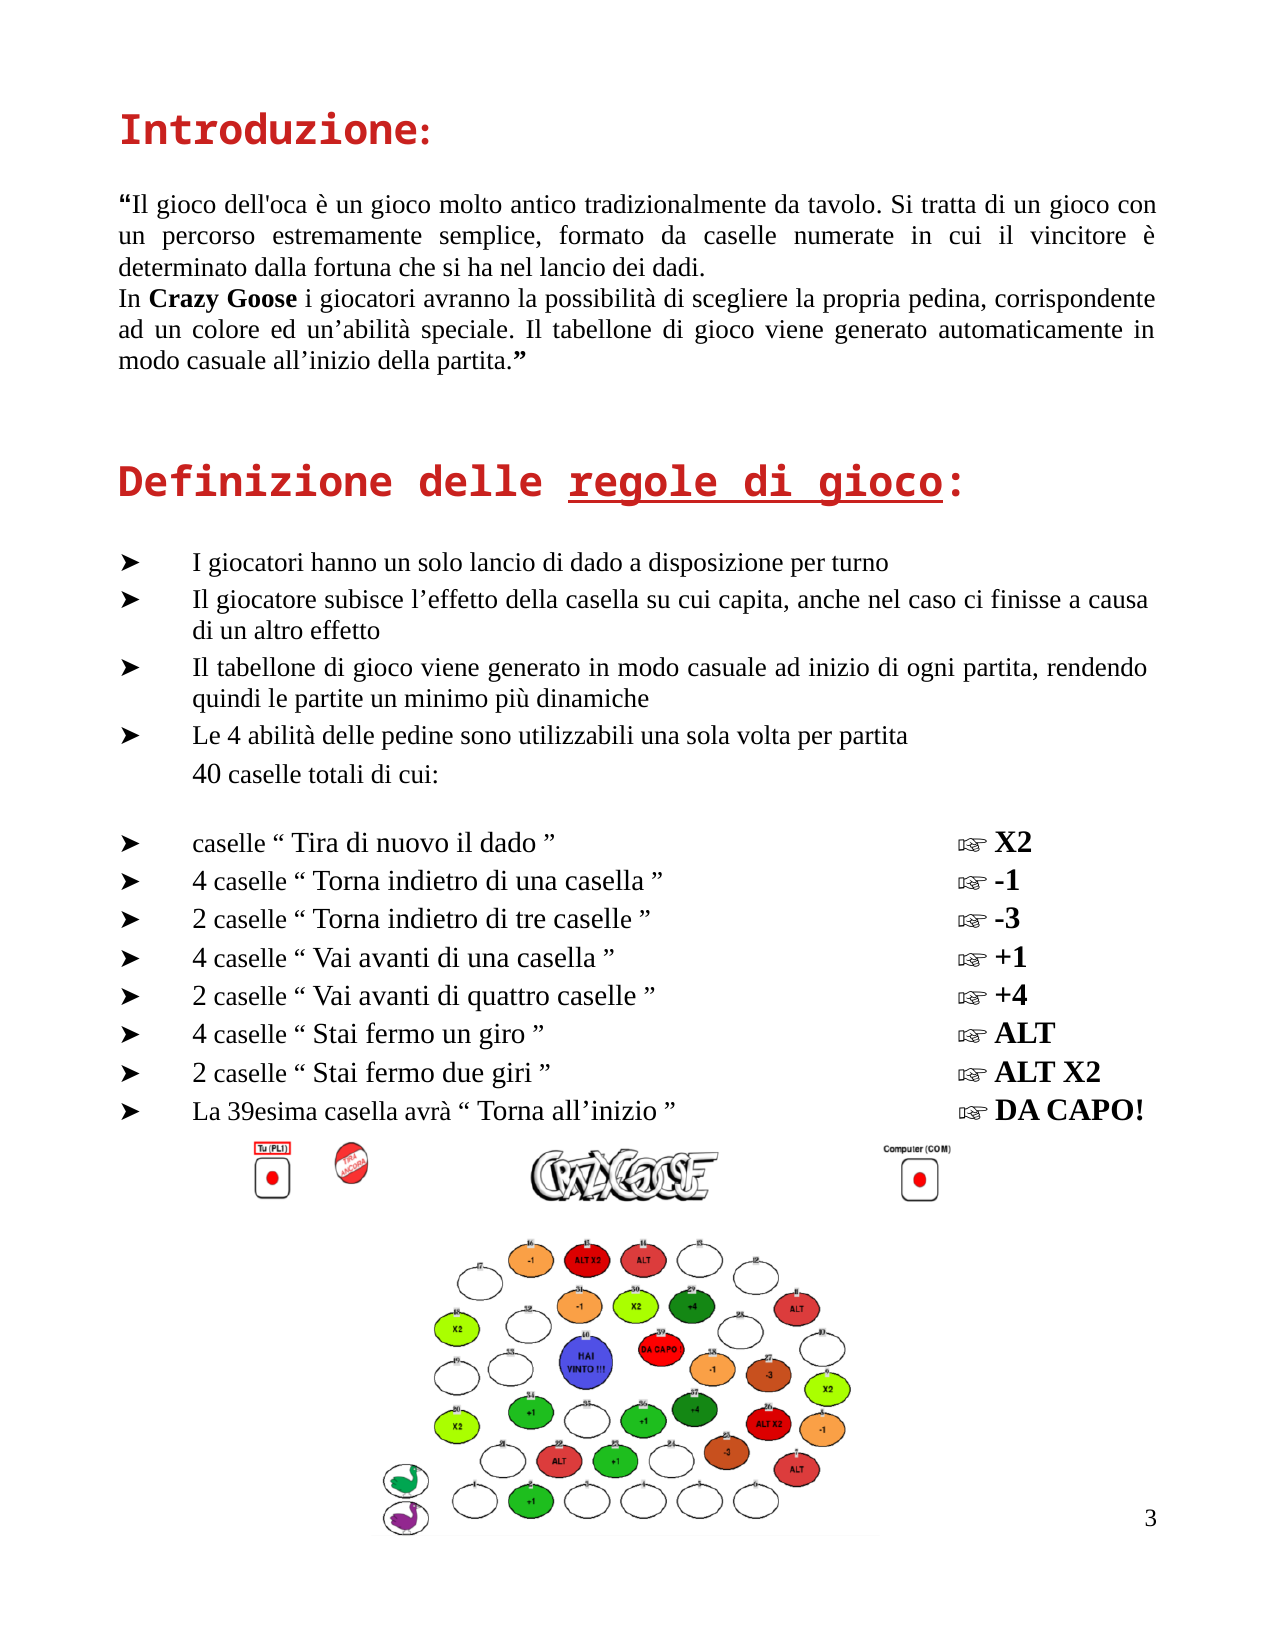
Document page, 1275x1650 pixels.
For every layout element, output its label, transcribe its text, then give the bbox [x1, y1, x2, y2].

text ➤ Il tabellone di gioco viene generato in modo casuale ad inizio di ogni partita, rendendo quindi le partite un minimo più dinamiche [118, 651, 1157, 713]
text 40 caselle totali di cui: [118, 756, 1157, 790]
text ➤ 2 caselle “ Torna indietro di tre caselle ” ☞ -3 [118, 898, 1157, 936]
text Definizione delle regole di gioco: [118, 452, 1157, 509]
text ➤ 4 caselle “ Torna indietro di una casella ” ☞ -1 [118, 859, 1157, 898]
text ➤ 4 caselle “ Stai fermo un giro ” ☞ ALT [118, 1013, 1157, 1051]
text Introduzione: [118, 100, 1157, 157]
text ➤ Le 4 abilità delle pedine sono utilizzabili una sola volta per partita [118, 719, 1157, 750]
text ➤ Il giocatore subisce l’effetto della casella su cui capita, anche nel caso ci finisse a causa di un altro effetto [118, 583, 1157, 645]
text ➤ caselle “ Tira di nuovo il dado ” ☞ X2 [118, 821, 1157, 859]
text ➤ 2 caselle “ Vai avanti di quattro caselle ” ☞ +4 [118, 974, 1157, 1013]
text In Crazy Goose i giocatori avranno la possibilità di scegliere la propria pedina, corrispondente ad un colore ed un’abilità speciale. Il tabellone di gioco viene generato automaticamente in modo casuale all’inizio della partita.” [118, 282, 1157, 375]
text “Il gioco dell'oca è un gioco molto antico tradizionalmente da tavolo. Si tratta di un gioco con un percorso estremamente semplice, formato da caselle numerate in cui il vincitore è determinato dalla fortuna che si ha nel lancio dei dadi. [118, 188, 1157, 282]
text ➤ 2 caselle “ Stai fermo due giri ” ☞ ALT X2 [118, 1051, 1157, 1089]
text ➤ La 39esima casella avrà “ Torna all’inizio ” ☞ DA CAPO! [118, 1089, 1157, 1128]
text ➤ 4 caselle “ Vai avanti di una casella ” ☞ +1 [118, 936, 1157, 974]
text ➤ I giocatori hanno un solo lancio di dado a disposizione per turno [118, 546, 1157, 577]
picture [195, 1127, 1021, 1550]
